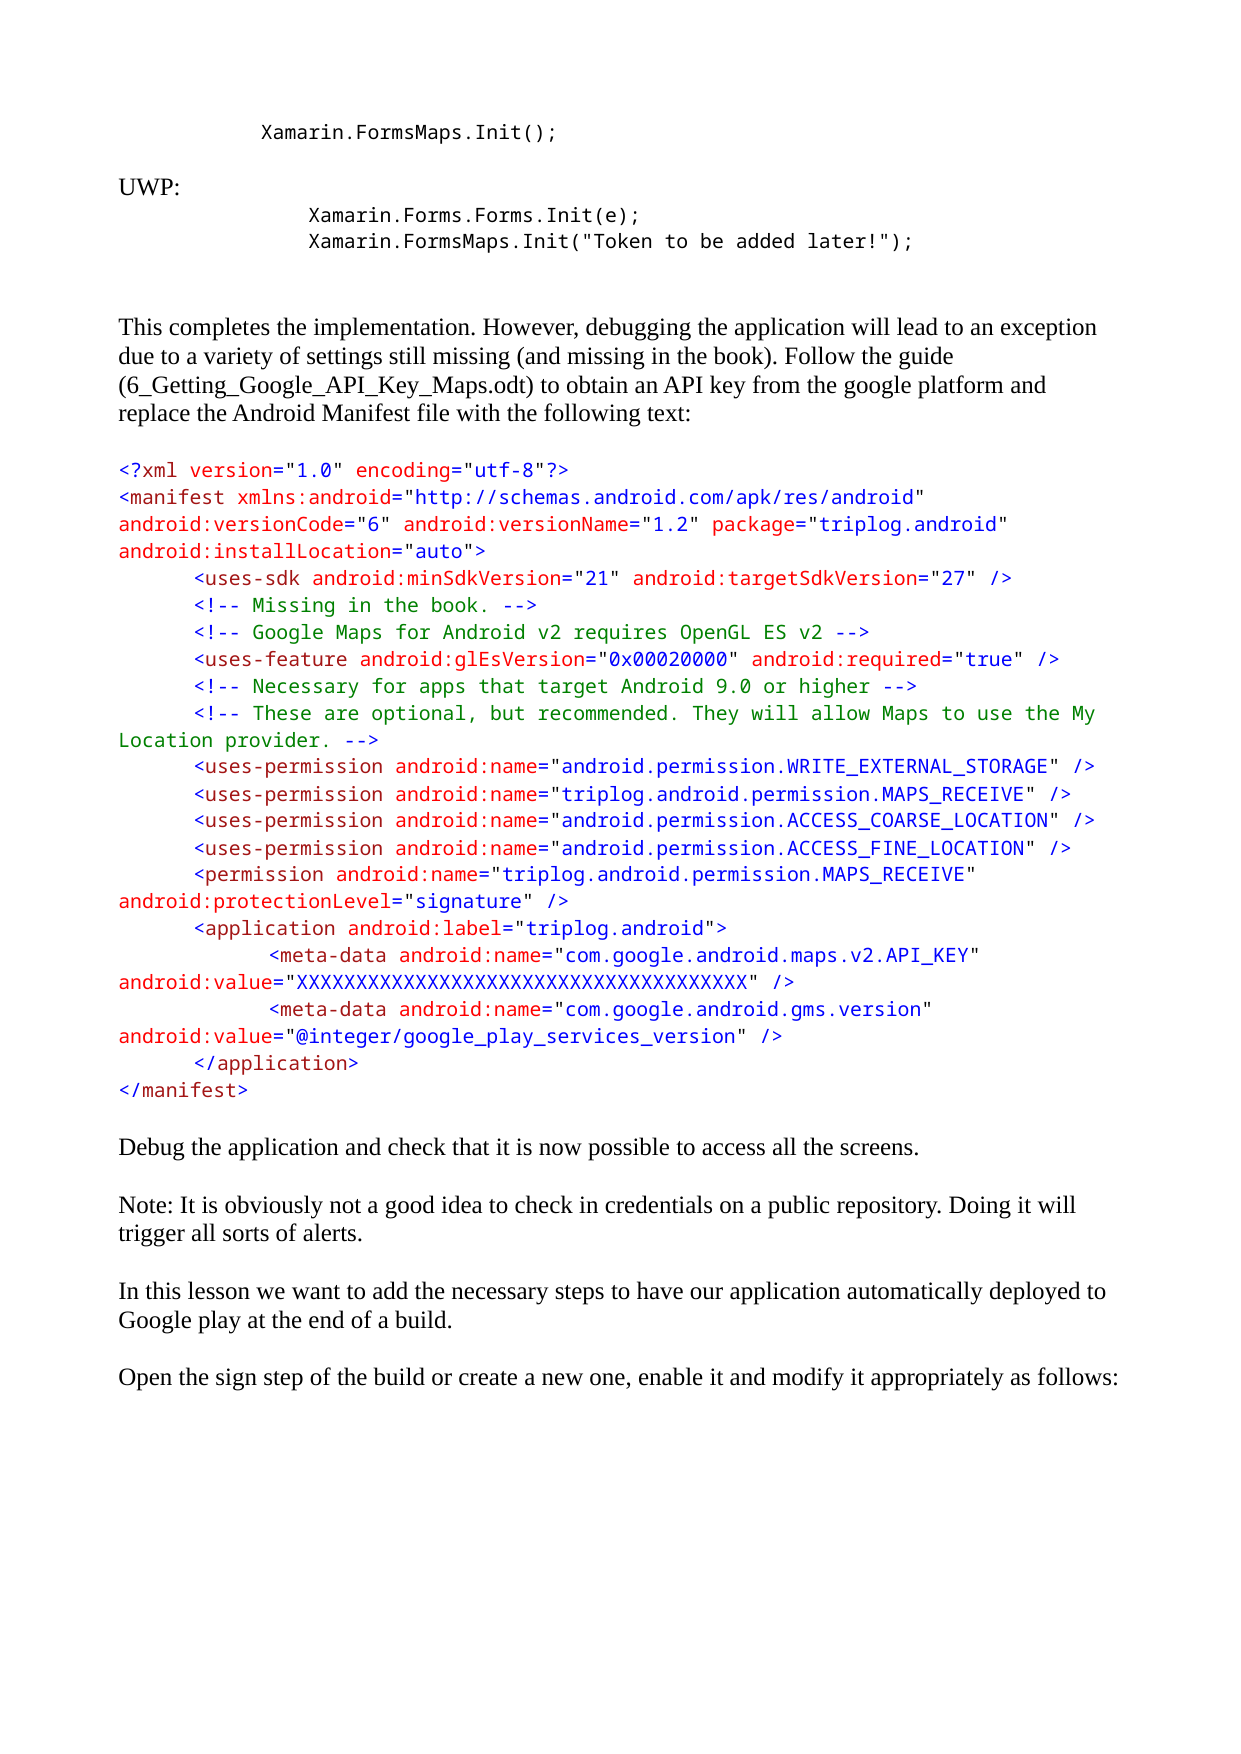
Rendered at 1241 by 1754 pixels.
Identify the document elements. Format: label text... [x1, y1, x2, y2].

text <!-- These are optional, but recommended. They will allow Maps to use the My Location provider. --> [118, 699, 1122, 753]
text <uses-sdk android:minSdkVersion="21" android:targetSdkVersion="27" /> [118, 564, 1122, 591]
text <!-- Missing in the book. --> [118, 591, 1122, 618]
text </application> [118, 1049, 1122, 1077]
text <!-- Necessary for apps that target Android 9.0 or higher --> [118, 672, 1122, 699]
text <!-- Google Maps for Android v2 requires OpenGL ES v2 --> [118, 618, 1122, 645]
text </manifest> [118, 1077, 1122, 1103]
text Xamarin.FormsMaps.Init(); [118, 118, 1122, 145]
text <application android:label="triplog.android"> [118, 915, 1122, 942]
text This completes the implementation. However, debugging the application will lead to an exception due to a variety of settings still missing (and missing in the book). Follow the guide (6_Getting_Google_API_Key_Maps.odt) to obtain an API key from the google platform and replace the Android Manifest file with the following text: [118, 312, 1122, 427]
text In this lesson we want to add the necessary steps to have our application automatically deployed to Google play at the end of a build. [118, 1276, 1122, 1333]
text <uses-feature android:glEsVersion="0x00020000" android:required="true" /> [118, 645, 1122, 672]
text <?xml version="1.0" encoding="utf-8"?> [118, 456, 1122, 483]
text <uses-permission android:name="android.permission.WRITE_EXTERNAL_STORAGE" /> [118, 753, 1122, 780]
text <uses-permission android:name="android.permission.ACCESS_FINE_LOCATION" /> [118, 834, 1122, 861]
text Debug the application and check that it is now possible to access all the screens. [118, 1132, 1122, 1161]
text <meta-data android:name="com.google.android.maps.v2.API_KEY" android:value="XXXXXXXXXXXXXXXXXXXXXXXXXXXXXXXXXXXXXX" /> [118, 942, 1122, 996]
text <uses-permission android:name="android.permission.ACCESS_COARSE_LOCATION" /> [118, 807, 1122, 834]
text <permission android:name="triplog.android.permission.MAPS_RECEIVE" android:protectionLevel="signature" /> [118, 861, 1122, 915]
text Note: It is obviously not a good idea to check in credentials on a public repository. Doing it will trigger all sorts of alerts. [118, 1190, 1122, 1247]
text Xamarin.Forms.Forms.Init(e); [118, 201, 1122, 228]
text Open the sign step of the build or create a new one, enable it and modify it appropriately as follows: [118, 1362, 1122, 1391]
text Xamarin.FormsMaps.Init("Token to be added later!"); [118, 228, 1122, 255]
text <meta-data android:name="com.google.android.gms.version" android:value="@integer/google_play_services_version" /> [118, 996, 1122, 1049]
text <manifest xmlns:android="http://schemas.android.com/apk/res/android" android:versionCode="6" android:versionName="1.2" package="triplog.android" android:installLocation="auto"> [118, 483, 1122, 564]
text UWP: [118, 172, 1122, 201]
text <uses-permission android:name="triplog.android.permission.MAPS_RECEIVE" /> [118, 780, 1122, 807]
